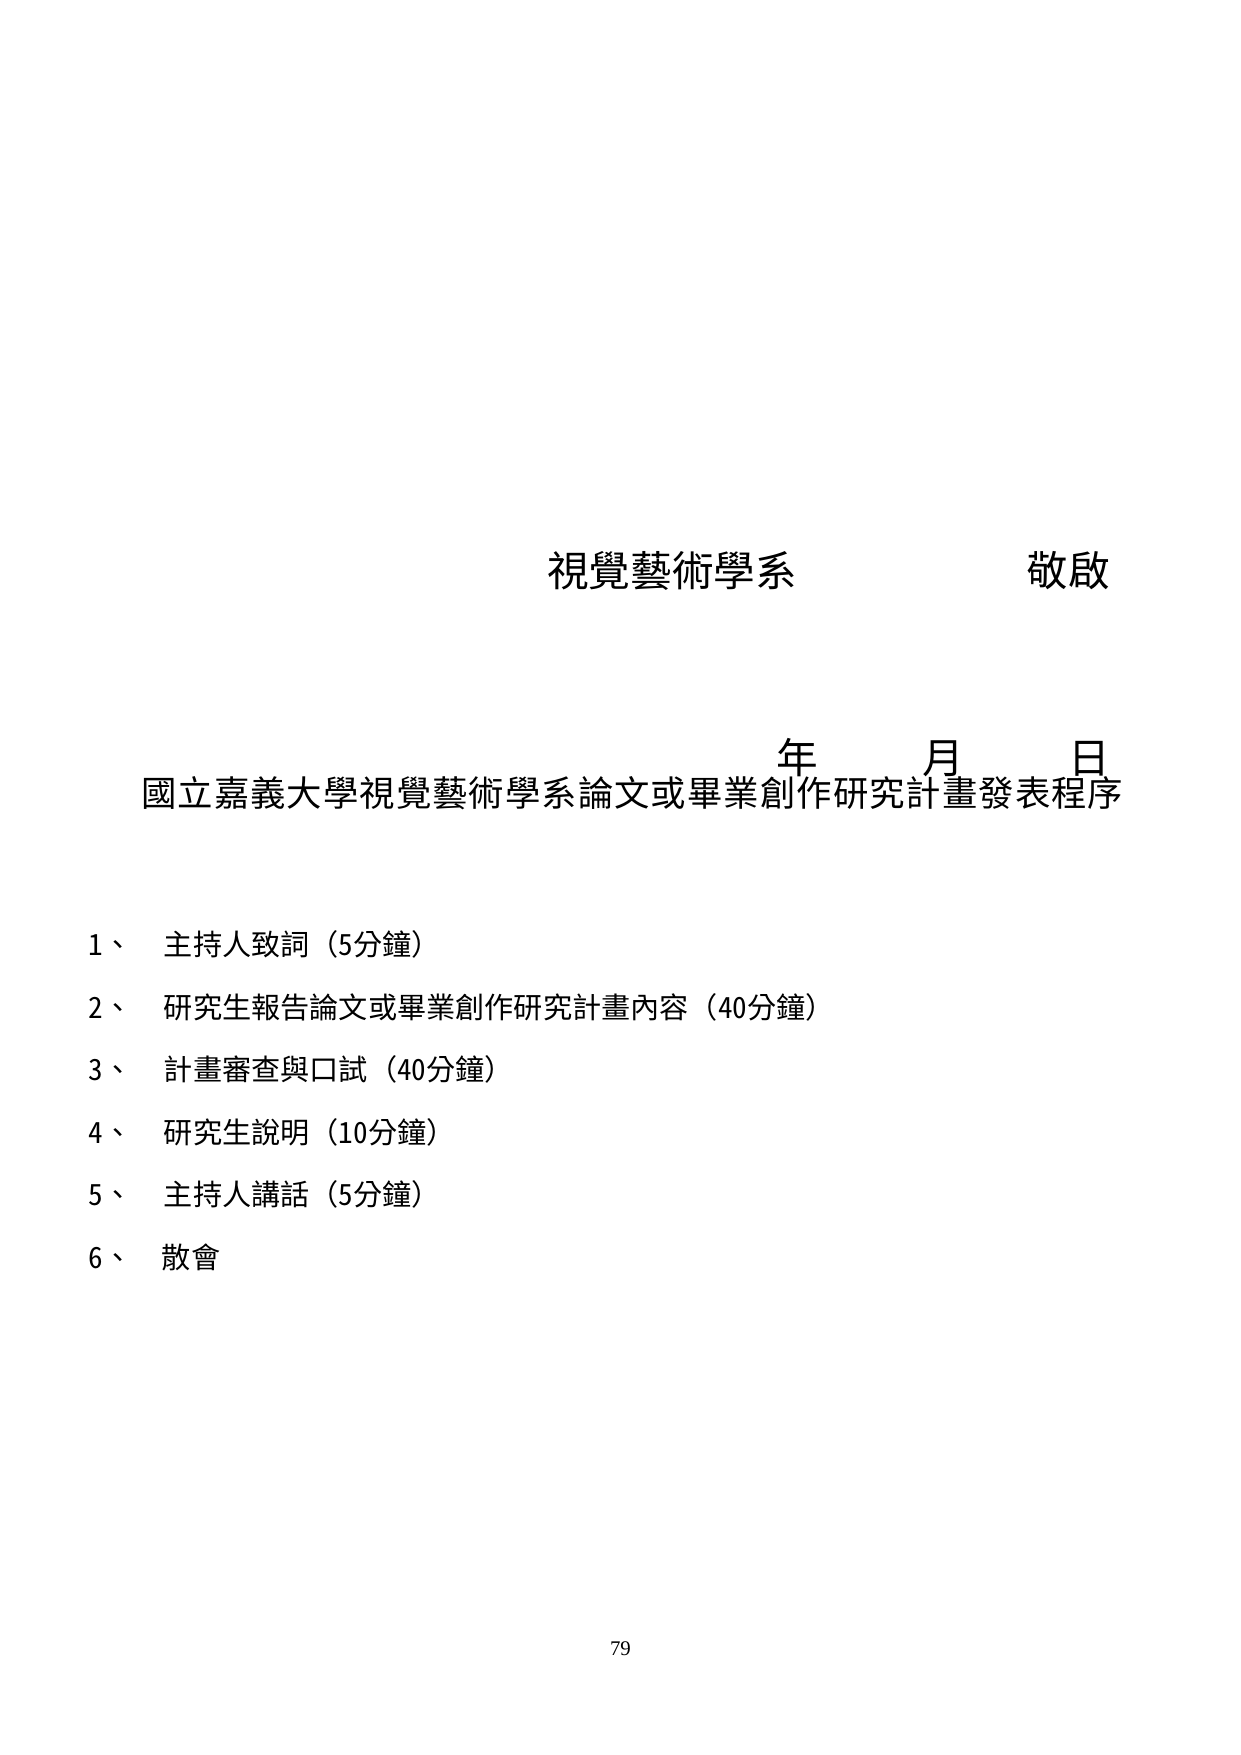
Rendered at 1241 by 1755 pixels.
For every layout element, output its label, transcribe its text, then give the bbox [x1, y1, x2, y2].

subtitle 國立嘉義大學視覺藝術學系論文或畢業創作研究計畫發表程序 [89, 776, 1177, 814]
list 計畫審查與口試（40分鐘） [89, 1026, 1152, 1089]
list 主持人講話（5分鐘） [89, 1151, 1152, 1214]
text 年 月 日 [89, 714, 1152, 776]
text 2、 研究生報告論文或畢業創作研究計畫內容（40分鐘） [89, 964, 1152, 1026]
list 研究生說明（10分鐘） [89, 1089, 1152, 1151]
text 1、 主持人致詞（5分鐘） [89, 901, 1152, 964]
text 6、 散會 [89, 1214, 1152, 1276]
text 視覺藝術學系 敬啟 [89, 526, 1152, 589]
